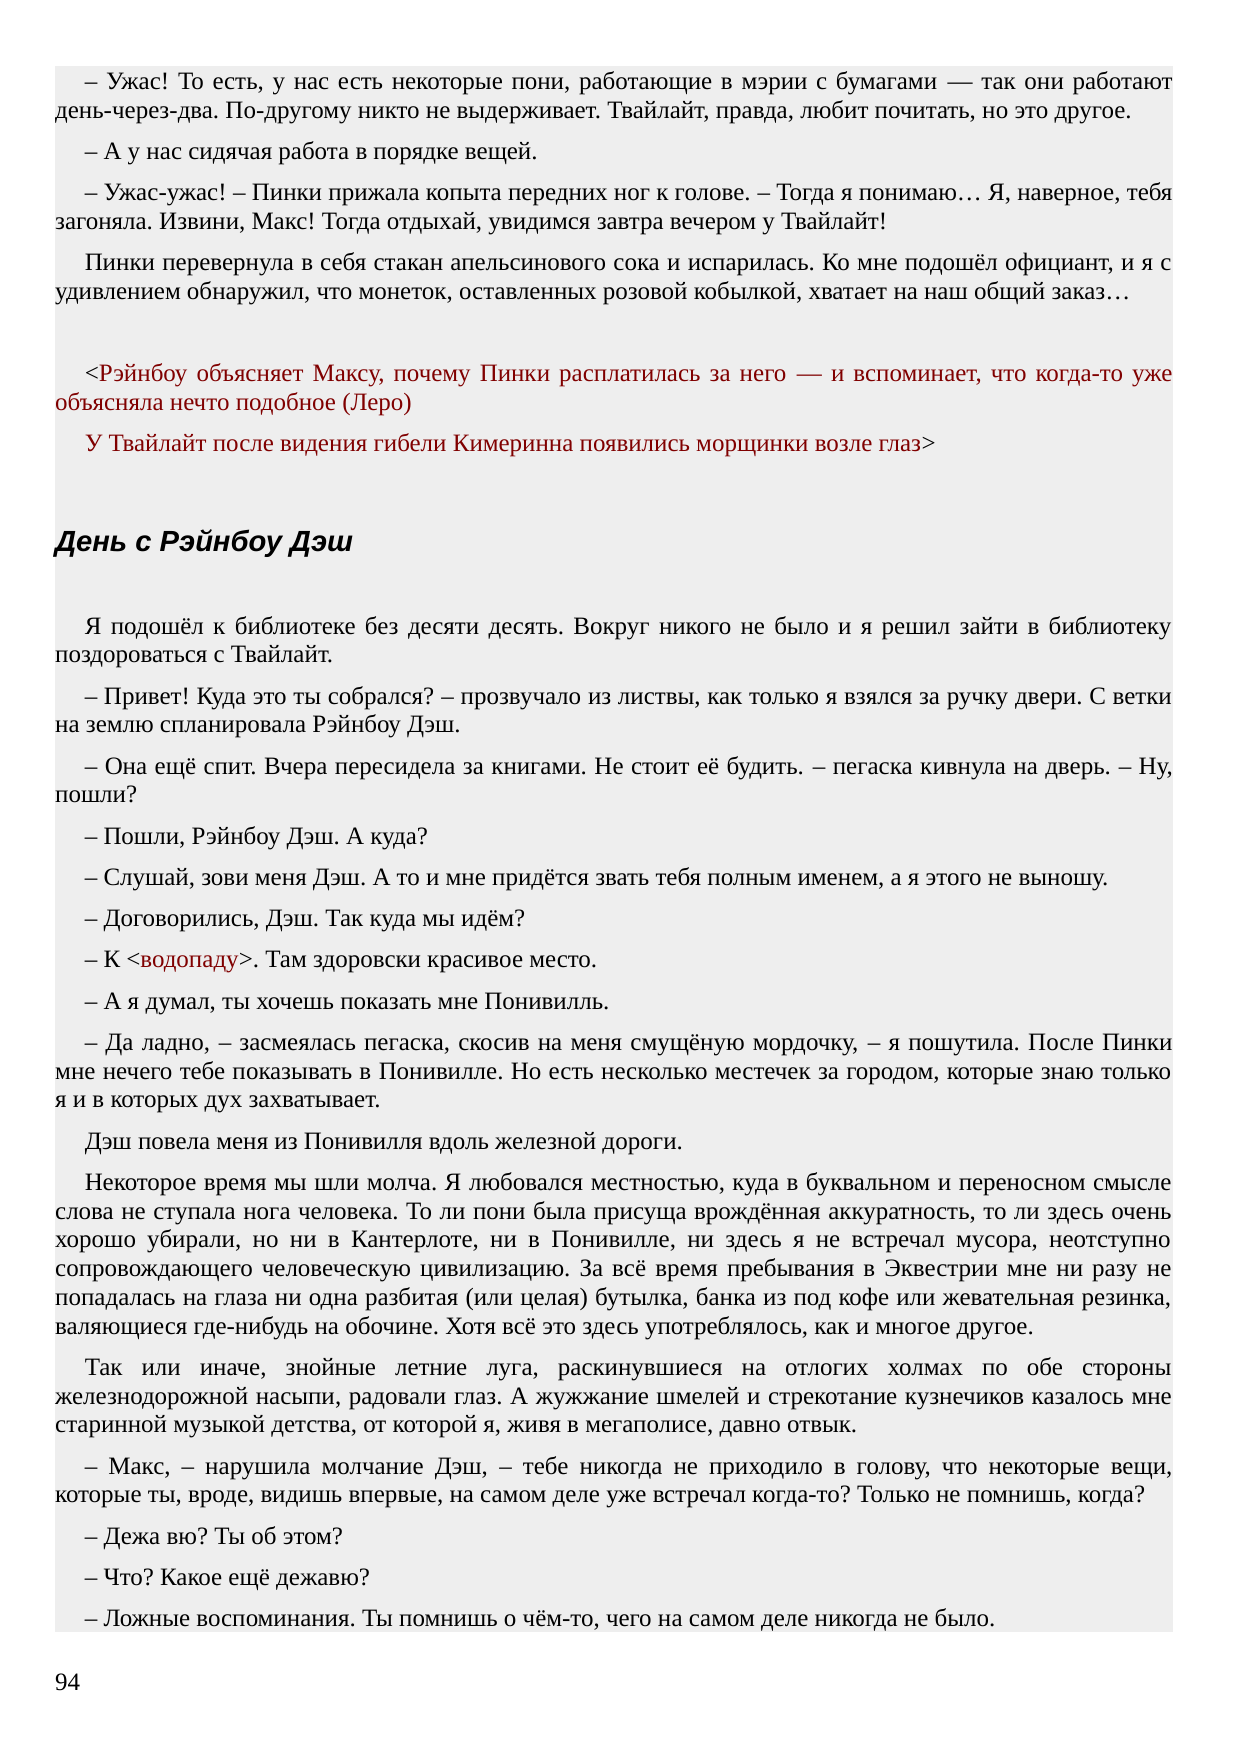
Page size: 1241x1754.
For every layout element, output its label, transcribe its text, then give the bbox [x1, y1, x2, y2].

text – Макс, – нарушила молчание Дэш, – тебе никогда не приходило в голову, что некоторые вещи, которые ты, вроде, видишь впервые, на самом деле уже встречал когда-то? Только не помнишь, когда? [55, 1451, 1173, 1508]
text Пинки перевернула в себя стакан апельсинового сока и испарилась. Ко мне подошёл официант, и я с удивлением обнаружил, что монеток, оставленных розовой кобылкой, хватает на наш общий заказ… [55, 247, 1173, 305]
text – Ложные воспоминания. Ты помнишь о чём-то, чего на самом деле никогда не было. [55, 1603, 1173, 1632]
text – Да ладно, – засмеялась пегаска, скосив на меня смущёную мордочку, – я пошутила. После Пинки мне нечего тебе показывать в Понивилле. Но есть несколько местечек за городом, которые знаю только я и в которых дух захватывает. [55, 1027, 1173, 1113]
text – К <водопаду>. Там здоровски красивое место. [55, 944, 1173, 973]
subtitle День с Рэйнбоу Дэш [55, 523, 1173, 557]
text – Привет! Куда это ты собрался? – прозвучало из листвы, как только я взялся за ручку двери. С ветки на землю спланировала Рэйнбоу Дэш. [55, 681, 1173, 738]
text – Ужас-ужас! – Пинки прижала копыта передних ног к голове. – Тогда я понимаю… Я, наверное, тебя загоняла. Извини, Макс! Тогда отдыхай, увидимся завтра вечером у Твайлайт! [55, 177, 1173, 235]
text Дэш повела меня из Понивилля вдоль железной дороги. [55, 1126, 1173, 1154]
text – А у нас сидячая работа в порядке вещей. [55, 136, 1173, 165]
text – Ужас! То есть, у нас есть некоторые пони, работающие в мэрии с бумагами — так они работают день-через-два. По-другому никто не выдерживает. Твайлайт, правда, любит почитать, но это другое. [55, 66, 1173, 123]
text – Слушай, зови меня Дэш. А то и мне придётся звать тебя полным именем, а я этого не выношу. [55, 862, 1173, 891]
text <Рэйнбоу объясняет Максу, почему Пинки расплатилась за него — и вспоминает, что когда-то уже объясняла нечто подобное (Леро) [55, 358, 1173, 416]
text – Пошли, Рэйнбоу Дэш. А куда? [55, 821, 1173, 849]
text Я подошёл к библиотеке без десяти десять. Вокруг никого не было и я решил зайти в библиотеку поздороваться с Твайлайт. [55, 611, 1173, 668]
text – Дежа вю? Ты об этом? [55, 1521, 1173, 1549]
text – Она ещё спит. Вчера пересидела за книгами. Не стоит её будить. – пегаска кивнула на дверь. – Ну, пошли? [55, 751, 1173, 808]
text Так или иначе, знойные летние луга, раскинувшиеся на отлогих холмах по обе стороны железнодорожной насыпи, радовали глаз. А жужжание шмелей и стрекотание кузнечиков казалось мне старинной музыкой детства, от которой я, живя в мегаполисе, давно отвык. [55, 1352, 1173, 1438]
text – А я думал, ты хочешь показать мне Понивилль. [55, 986, 1173, 1014]
text – Договорились, Дэш. Так куда мы идём? [55, 903, 1173, 932]
text Некоторое время мы шли молча. Я любовался местностью, куда в буквальном и переносном смысле слова не ступала нога человека. То ли пони была присуща врождённая аккуратность, то ли здесь очень хорошо убирали, но ни в Кантерлоте, ни в Понивилле, ни здесь я не встречал мусора, неотступно сопровождающего человеческую цивилизацию. За всё время пребывания в Эквестрии мне ни разу не попадалась на глаза ни одна разбитая (или целая) бутылка, банка из под кофе или жевательная резинка, валяющиеся где-нибудь на обочине. Хотя всё это здесь употреблялось, как и многое другое. [55, 1167, 1173, 1339]
text – Что? Какое ещё дежавю? [55, 1562, 1173, 1591]
text У Твайлайт после видения гибели Кимеринна появились морщинки возле глаз> [55, 428, 1173, 457]
